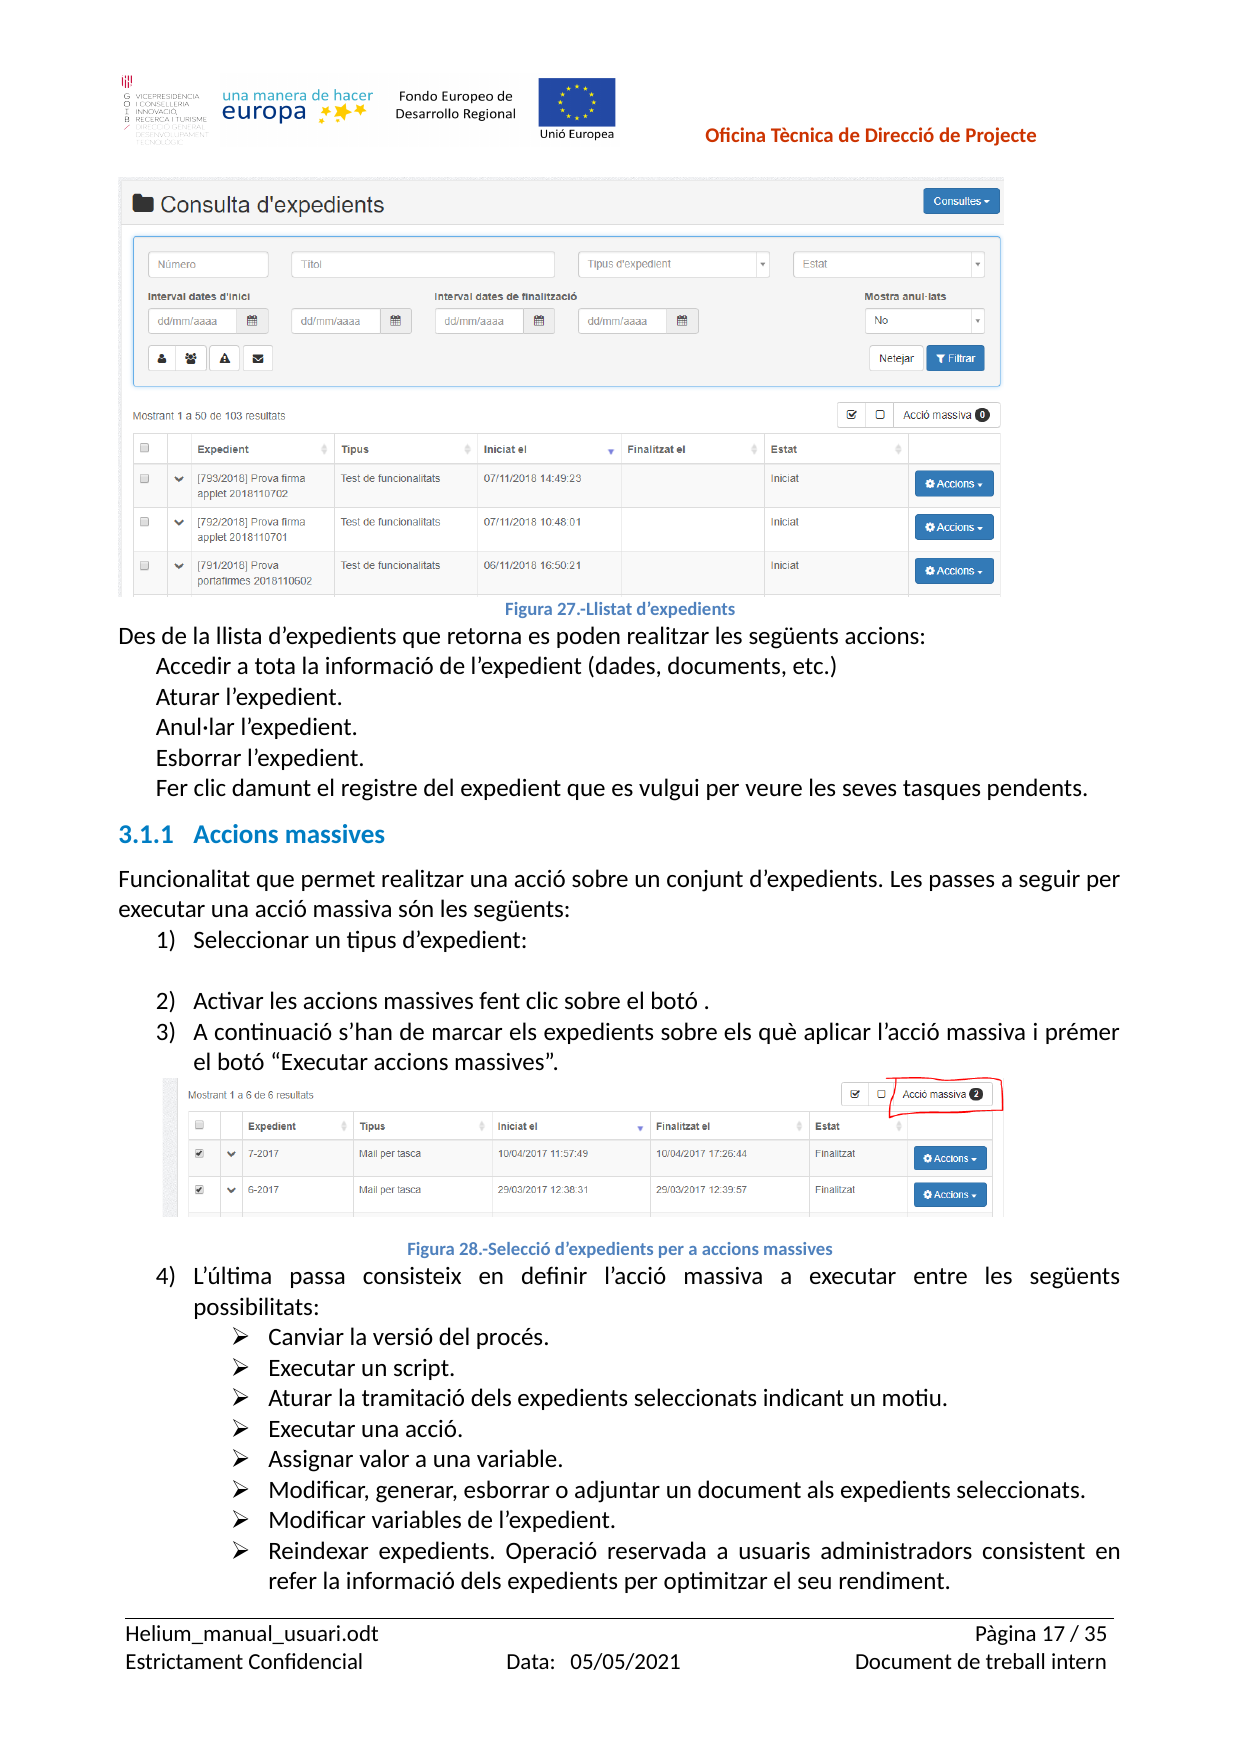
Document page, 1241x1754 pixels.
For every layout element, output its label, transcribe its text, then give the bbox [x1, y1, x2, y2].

text Anul·lar l’expedient. [118, 711, 1122, 742]
list L’última passa consisteix en definir l’acció massiva a executar entre les següents possibilitats: [156, 1260, 1122, 1321]
text Accedir a tota la informació de l’expedient (dades, documents, etc.) [156, 650, 1122, 681]
picture [118, 177, 1004, 597]
text Figura 27.-Llistat d’expedients [118, 597, 1122, 620]
list Executar una acció. [231, 1413, 1122, 1443]
list Executar un script. [231, 1352, 1122, 1382]
list Canviar la versió del procés. [231, 1321, 1122, 1352]
list Assignar valor a una variable. [231, 1443, 1122, 1474]
list Activar les accions massives fent clic sobre el botó . [156, 985, 1122, 1016]
list Modificar, generar, esborrar o adjuntar un document als expedients seleccionats. [231, 1474, 1122, 1504]
text Esborrar l’expedient. [118, 742, 1122, 772]
text Funcionalitat que permet realitzar una acció sobre un conjunt d’expedients. Les passes a seguir per executar una acció massiva són les següents: [118, 863, 1122, 924]
text Figura 28.-Selecció d’expedients per a accions massives [118, 1237, 1122, 1260]
text Fer clic damunt el registre del expedient que es vulgui per veure les seves tasques pendents. [156, 772, 1122, 803]
subtitle Accions massives [118, 818, 1122, 851]
list Aturar la tramitació dels expedients seleccionats indicant un motiu. [231, 1382, 1122, 1413]
list Modificar variables de l’expedient. [231, 1504, 1122, 1535]
text Aturar l’expedient. [118, 681, 1122, 711]
picture [162, 1076, 1004, 1217]
picture [219, 73, 621, 147]
picture [118, 73, 213, 147]
list Seleccionar un tipus d’expedient: [156, 924, 1122, 955]
list Reindexar expedients. Operació reservada a usuaris administradors consistent en refer la informació dels expedients per optimitzar el seu rendiment. [231, 1535, 1122, 1596]
list A continuació s’han de marcar els expedients sobre els què aplicar l’acció massiva i prémer el botó “Executar accions massives”. [156, 1016, 1122, 1077]
text Des de la llista d’expedients que retorna es poden realitzar les següents accions: [118, 620, 1122, 650]
